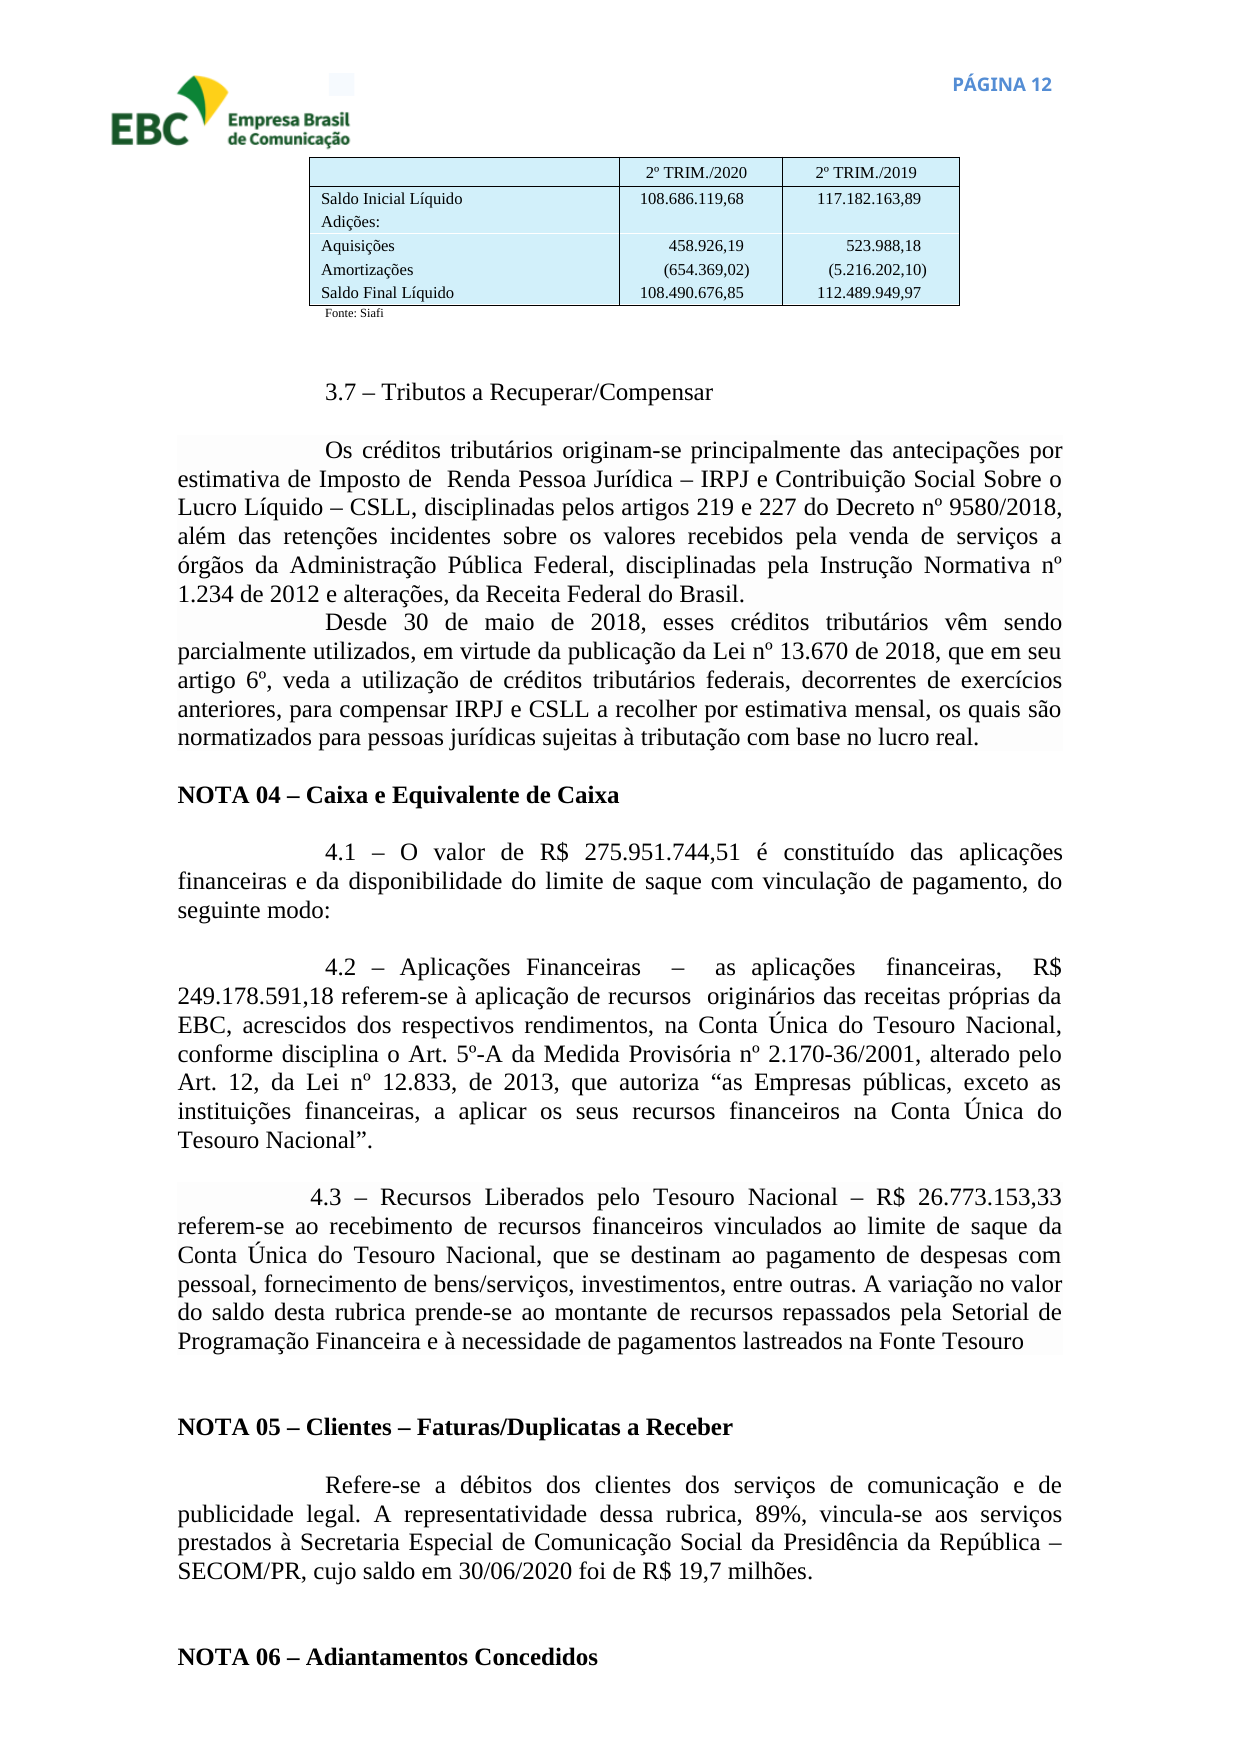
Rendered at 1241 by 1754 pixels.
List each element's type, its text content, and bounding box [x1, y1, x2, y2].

text 4.2 – Aplicações Financeiras – as aplicações financeiras, R$ 249.178.591,18 referem-se à aplicação de recursos originários das receitas próprias da EBC, acrescidos dos respectivos rendimentos, na Conta Única do Tesouro Nacional, conforme disciplina o Art. 5º-A da Medida Provisória nº 2.170-36/2001, alterado pelo Art. 12, da Lei nº 12.833, de 2013, que autoriza “as Empresas públicas, exceto as instituições financeiras, a aplicar os seus recursos financeiros na Conta Única do Tesouro Nacional”. [177, 952, 1063, 1154]
table_header 2º TRIM./2019 [783, 158, 959, 186]
text 3.7 – Tributos a Recuperar/Compensar [177, 377, 1063, 406]
table_cell Saldo Inicial Líquido [310, 187, 619, 210]
table_cell 112.489.949,97 [783, 281, 959, 304]
table_cell Aquisições [310, 234, 619, 257]
table_cell Amortizações [310, 257, 619, 281]
table_cell 458.926,19 [620, 234, 782, 257]
table_cell (654.369,02) [620, 257, 782, 281]
table_cell 523.988,18 [783, 234, 959, 257]
text NOTA 05 – Clientes – Faturas/Duplicatas a Receber [177, 1412, 1063, 1441]
table_cell Saldo Final Líquido [310, 281, 619, 304]
text Desde 30 de maio de 2018, esses créditos tributários vêm sendo parcialmente utilizados, em virtude da publicação da Lei nº 13.670 de 2018, que em seu artigo 6º, veda a utilização de créditos tributários federais, decorrentes de exercícios anteriores, para compensar IRPJ e CSLL a recolher por estimativa mensal, os quais são normatizados para pessoas jurídicas sujeitas à tributação com base no lucro real. [177, 607, 1063, 751]
table_cell Adições: [310, 210, 619, 233]
table_cell 117.182.163,89 [783, 187, 959, 210]
text 4.1 – O valor de R$ 275.951.744,51 é constituído das aplicações financeiras e da disponibilidade do limite de saque com vinculação de pagamento, do seguinte modo: [177, 837, 1063, 924]
text Refere-se a débitos dos clientes dos serviços de comunicação e de publicidade legal. A representatividade dessa rubrica, 89%, vincula-se aos serviços prestados à Secretaria Especial de Comunicação Social da Presidência da República – SECOM/PR, cujo saldo em 30/06/2020 foi de R$ 19,7 milhões. [177, 1470, 1063, 1585]
table_cell [620, 210, 782, 233]
table_cell 108.490.676,85 [620, 281, 782, 304]
text Fonte: Siafi [177, 306, 1063, 320]
table_header [310, 158, 619, 186]
table_cell (5.216.202,10) [783, 257, 959, 281]
table_cell 108.686.119,68 [620, 187, 782, 210]
text NOTA 04 – Caixa e Equivalente de Caixa [177, 780, 1063, 809]
text NOTA 06 – Adiantamentos Concedidos [177, 1642, 1063, 1671]
text Os créditos tributários originam-se principalmente das antecipações por estimativa de Imposto de Renda Pessoa Jurídica – IRPJ e Contribuição Social Sobre o Lucro Líquido – CSLL, disciplinadas pelos artigos 219 e 227 do Decreto nº 9580/2018, além das retenções incidentes sobre os valores recebidos pela venda de serviços a órgãos da Administração Pública Federal, disciplinadas pela Instrução Normativa nº 1.234 de 2012 e alterações, da Receita Federal do Brasil. [177, 435, 1063, 607]
table_cell [783, 210, 959, 233]
text 4.3 – Recursos Liberados pelo Tesouro Nacional – R$ 26.773.153,33 referem-se ao recebimento de recursos financeiros vinculados ao limite de saque da Conta Única do Tesouro Nacional, que se destinam ao pagamento de despesas com pessoal, fornecimento de bens/serviços, investimentos, entre outras. A variação no valor do saldo desta rubrica prende-se ao montante de recursos repassados pela Setorial de Programação Financeira e à necessidade de pagamentos lastreados na Fonte Tesouro [177, 1182, 1063, 1355]
table_header 2º TRIM./2020 [620, 158, 782, 186]
